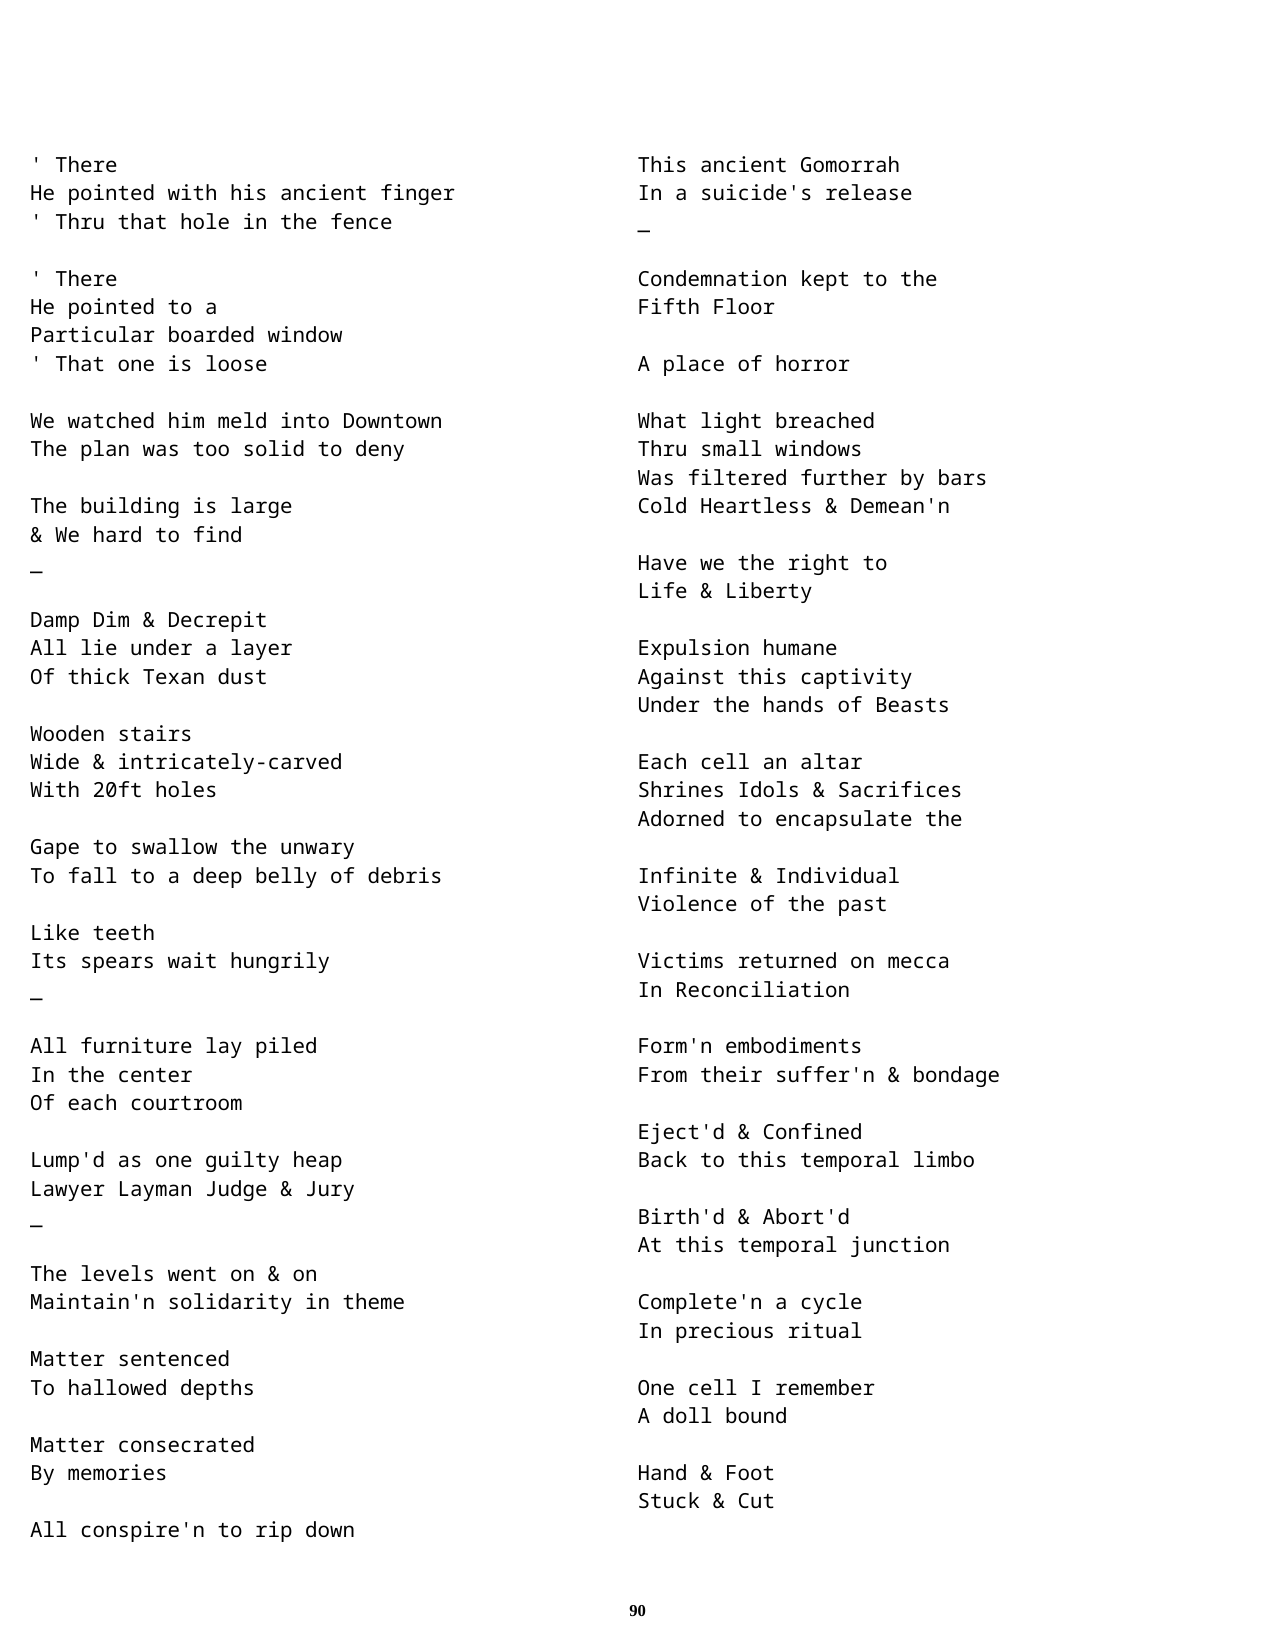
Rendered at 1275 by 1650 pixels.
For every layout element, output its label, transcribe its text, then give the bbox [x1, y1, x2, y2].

text Hand & Foot [637, 1458, 1245, 1487]
text Each cell an altar [637, 747, 1245, 776]
text He pointed with his ancient finger [30, 178, 637, 207]
text Lawyer Layman Judge & Jury [30, 1174, 637, 1202]
text Adorned to encapsulate the [637, 804, 1245, 832]
text Eject'd & Confined [637, 1117, 1245, 1145]
text Lump'd as one guilty heap [30, 1145, 637, 1174]
text The plan was too solid to deny [30, 434, 637, 463]
text Of thick Texan dust [30, 662, 637, 690]
text Form'n embodiments [637, 1032, 1245, 1060]
text All furniture lay piled [30, 1032, 637, 1060]
text Life & Liberty [637, 577, 1245, 605]
text Thru small windows [637, 434, 1245, 463]
text One cell I remember [637, 1373, 1245, 1401]
text Matter sentenced [30, 1344, 637, 1373]
text By memories [30, 1458, 637, 1487]
text ' That one is loose [30, 349, 637, 377]
text This ancient Gomorrah [637, 150, 1245, 178]
text Violence of the past [637, 889, 1245, 918]
text He pointed to a [30, 292, 637, 321]
text Particular boarded window [30, 321, 637, 349]
text At this temporal junction [637, 1231, 1245, 1259]
text Of each courtroom [30, 1088, 637, 1117]
text To hallowed depths [30, 1373, 637, 1401]
text Damp Dim & Decrepit [30, 605, 637, 633]
text Its spears wait hungrily [30, 946, 637, 975]
text A doll bound [637, 1401, 1245, 1430]
text Matter consecrated [30, 1430, 637, 1458]
text The building is large [30, 491, 637, 520]
text To fall to a deep belly of debris [30, 861, 637, 889]
text ' There [30, 264, 637, 292]
text What light breached [637, 406, 1245, 434]
text _ [30, 1202, 637, 1231]
text Infinite & Individual [637, 861, 1245, 889]
text ' There [30, 150, 637, 178]
text Victims returned on mecca [637, 946, 1245, 975]
text A place of horror [637, 349, 1245, 377]
text In the center [30, 1060, 637, 1088]
text All conspire'n to rip down [30, 1515, 637, 1543]
text We watched him meld into Downtown [30, 406, 637, 434]
text Under the hands of Beasts [637, 690, 1245, 719]
text From their suffer'n & bondage [637, 1060, 1245, 1088]
text Like teeth [30, 918, 637, 946]
text & We hard to find [30, 520, 637, 548]
text _ [637, 207, 1245, 235]
text Cold Heartless & Demean'n [637, 491, 1245, 520]
text Shrines Idols & Sacrifices [637, 776, 1245, 804]
text Fifth Floor [637, 292, 1245, 321]
text All lie under a layer [30, 633, 637, 662]
text Was filtered further by bars [637, 463, 1245, 491]
text Back to this temporal limbo [637, 1145, 1245, 1174]
text _ [30, 548, 637, 577]
text Condemnation kept to the [637, 264, 1245, 292]
text The levels went on & on [30, 1259, 637, 1287]
text Birth'd & Abort'd [637, 1202, 1245, 1231]
text Have we the right to [637, 548, 1245, 577]
text ' Thru that hole in the fence [30, 207, 637, 235]
text Gape to swallow the unwary [30, 832, 637, 861]
text With 20ft holes [30, 776, 637, 804]
text _ [30, 975, 637, 1003]
text In precious ritual [637, 1316, 1245, 1344]
text Stuck & Cut [637, 1487, 1245, 1515]
text Wide & intricately-carved [30, 747, 637, 776]
text Expulsion humane [637, 633, 1245, 662]
text Maintain'n solidarity in theme [30, 1287, 637, 1316]
text Wooden stairs [30, 719, 637, 747]
text In a suicide's release [637, 178, 1245, 207]
text Against this captivity [637, 662, 1245, 690]
text Complete'n a cycle [637, 1287, 1245, 1316]
text In Reconciliation [637, 975, 1245, 1003]
